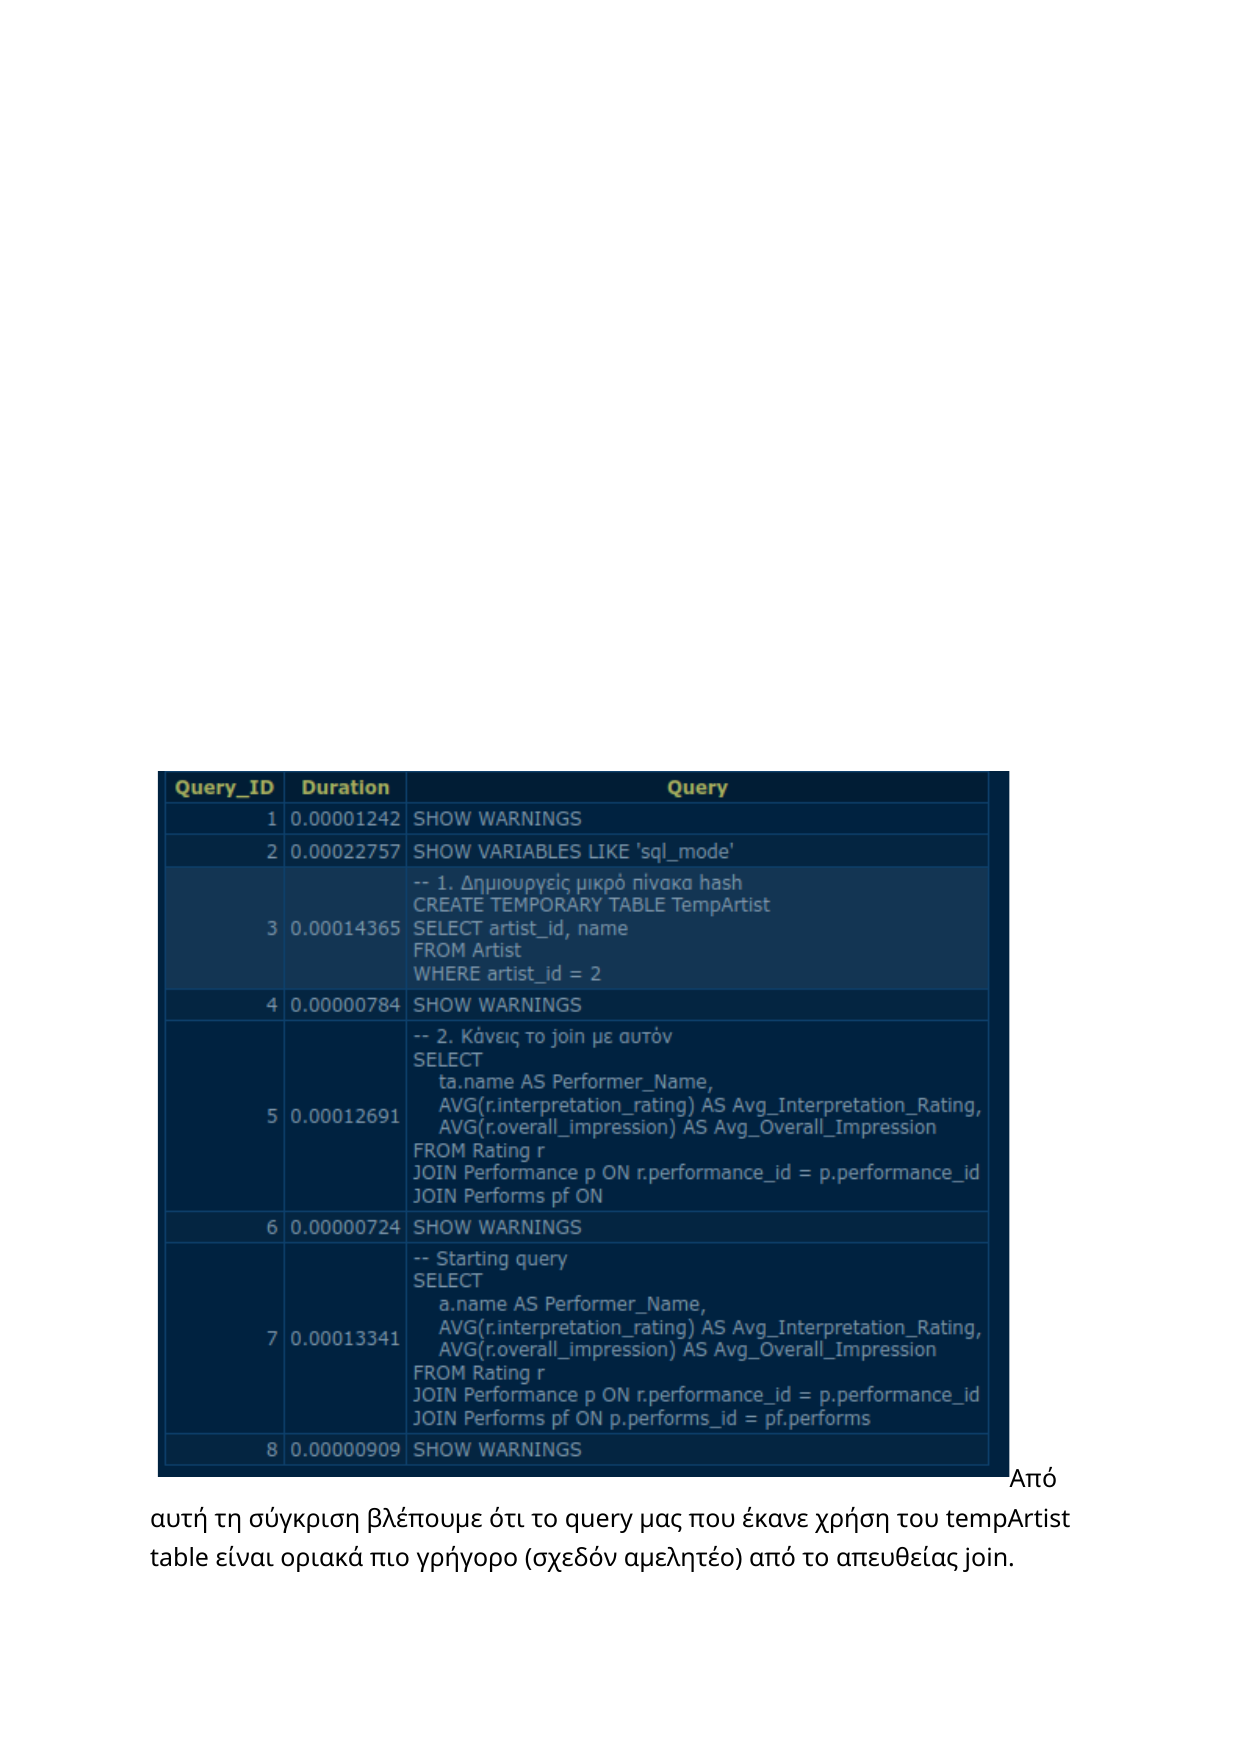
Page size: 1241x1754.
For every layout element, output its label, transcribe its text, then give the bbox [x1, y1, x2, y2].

picture [157, 771, 1010, 1477]
text Από αυτή τη σύγκριση βλέπουμε ότι το query μας που έκανε χρήση του tempArtist table είναι οριακά πιο γρήγορο (σχεδόν αμελητέο) από το απευθείας join. [150, 1461, 1090, 1574]
